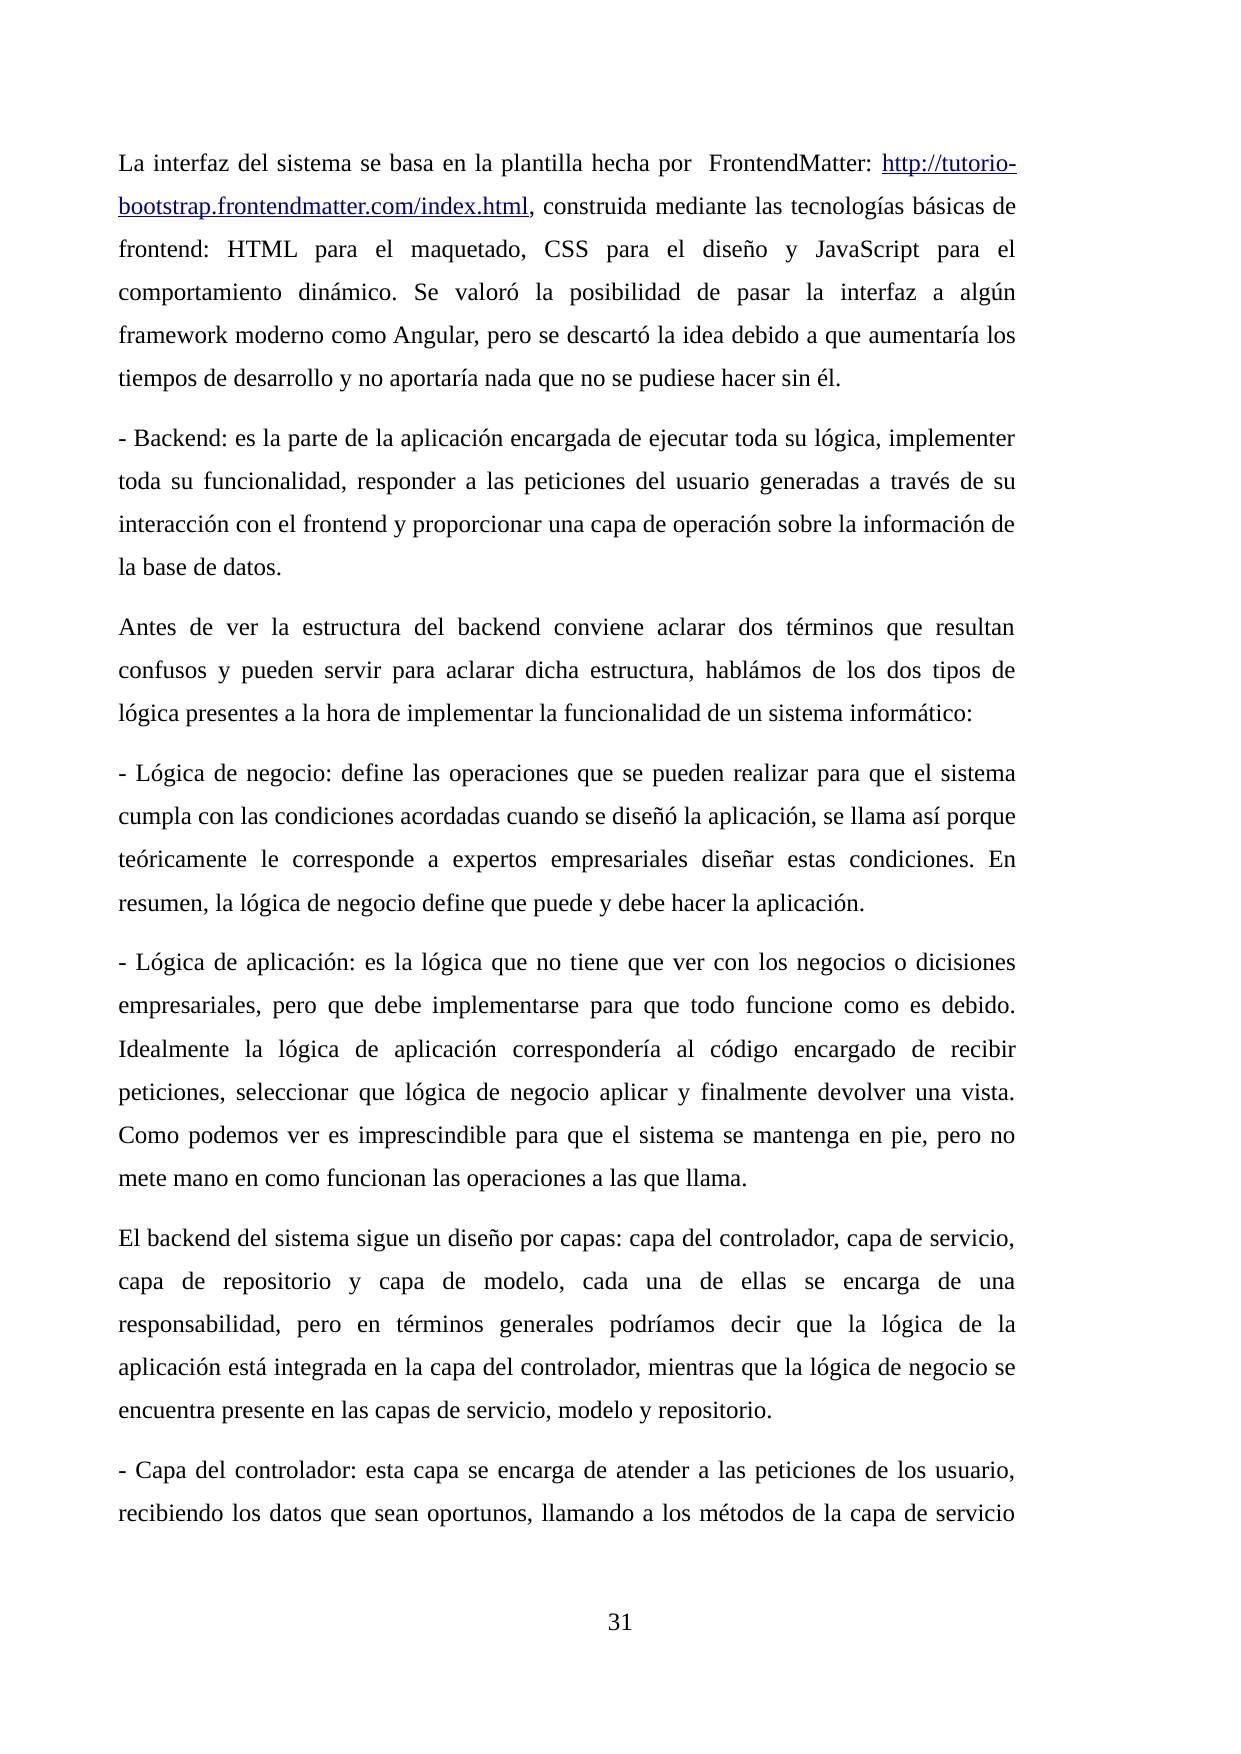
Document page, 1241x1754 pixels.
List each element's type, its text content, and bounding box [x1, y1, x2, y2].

text - Backend: es la parte de la aplicación encargada de ejecutar toda su lógica, implementer toda su funcionalidad, responder a las peticiones del usuario generadas a través de su interacción con el frontend y proporcionar una capa de operación sobre la información de la base de datos. [118, 423, 1017, 581]
text Antes de ver la estructura del backend conviene aclarar dos términos que resultan confusos y pueden servir para aclarar dicha estructura, hablámos de los dos tipos de lógica presentes a la hora de implementar la funcionalidad de un sistema informático: [118, 612, 1017, 727]
text - Capa del controlador: esta capa se encarga de atender a las peticiones de los usuario, recibiendo los datos que sean oportunos, llamando a los métodos de la capa de servicio [118, 1455, 1017, 1527]
text La interfaz del sistema se basa en la plantilla hecha por FrontendMatter: http://tutorio-bootstrap.frontendmatter.com/index.html, construida mediante las tecnologías básicas de frontend: HTML para el maquetado, CSS para el diseño y JavaScript para el comportamiento dinámico. Se valoró la posibilidad de pasar la interfaz a algún framework moderno como Angular, pero se descartó la idea debido a que aumentaría los tiempos de desarrollo y no aportaría nada que no se pudiese hacer sin él. [118, 148, 1017, 392]
text - Lógica de aplicación: es la lógica que no tiene que ver con los negocios o dicisiones empresariales, pero que debe implementarse para que todo funcione como es debido. Idealmente la lógica de aplicación correspondería al código encargado de recibir peticiones, seleccionar que lógica de negocio aplicar y finalmente devolver una vista. Como podemos ver es imprescindible para que el sistema se mantenga en pie, pero no mete mano en como funcionan las operaciones a las que llama. [118, 947, 1017, 1192]
text - Lógica de negocio: define las operaciones que se pueden realizar para que el sistema cumpla con las condiciones acordadas cuando se diseñó la aplicación, se llama así porque teóricamente le corresponde a expertos empresariales diseñar estas condiciones. En resumen, la lógica de negocio define que puede y debe hacer la aplicación. [118, 758, 1017, 916]
text El backend del sistema sigue un diseño por capas: capa del controlador, capa de servicio, capa de repositorio y capa de modelo, cada una de ellas se encarga de una responsabilidad, pero en términos generales podríamos decir que la lógica de la aplicación está integrada en la capa del controlador, mientras que la lógica de negocio se encuentra presente en las capas de servicio, modelo y repositorio. [118, 1223, 1017, 1424]
